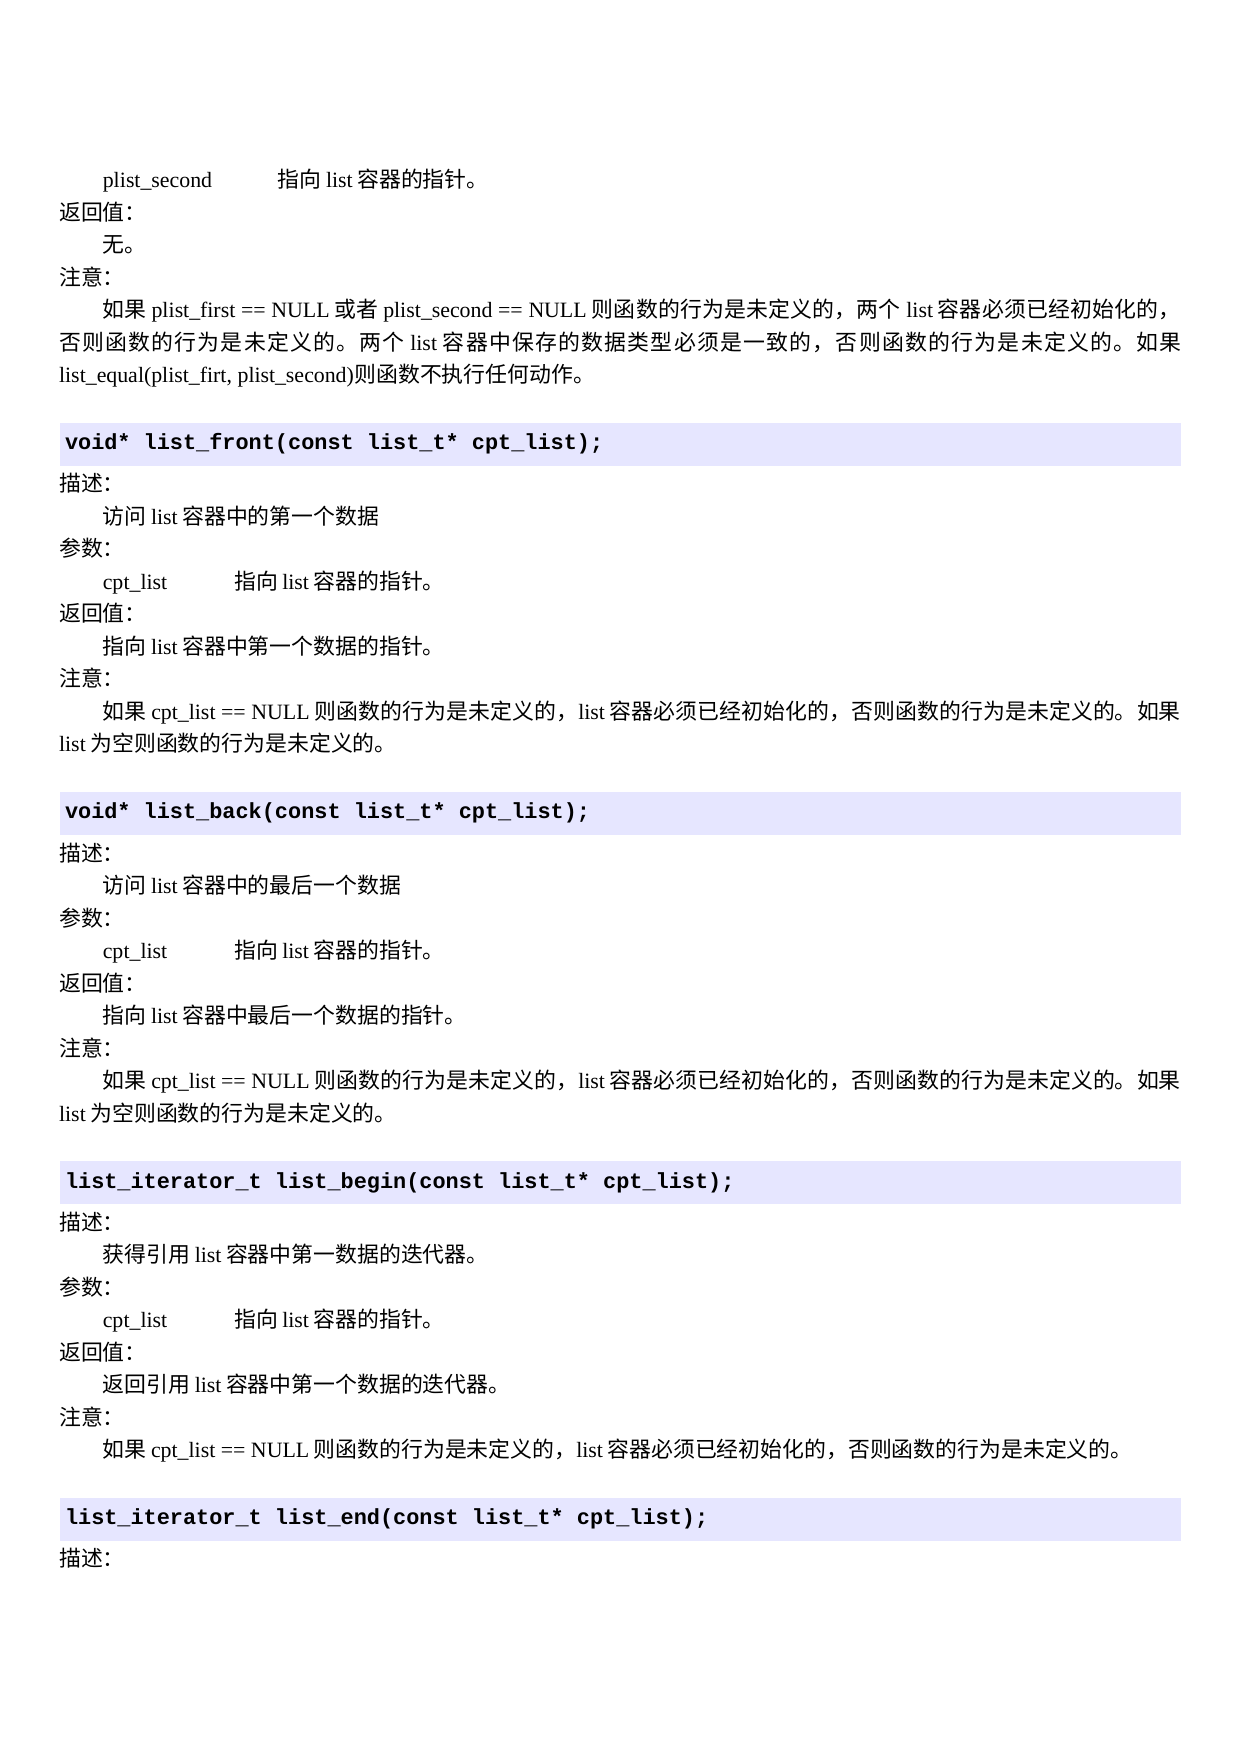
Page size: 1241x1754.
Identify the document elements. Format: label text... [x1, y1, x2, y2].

text 如果cpt_list == NULL则函数的行为是未定义的，list容器必须已经初始化的，否则函数的行为是未定义的。 [59, 1432, 1181, 1464]
table_header void* list_front(const list_t* cpt_list); [60, 423, 1181, 466]
text 如果cpt_list == NULL则函数的行为是未定义的，list容器必须已经初始化的，否则函数的行为是未定义的。如果list为空则函数的行为是未定义的。 [59, 693, 1181, 758]
text 注意： [59, 1030, 1181, 1063]
text 描述： [59, 1542, 1181, 1573]
text 返回值： [59, 1334, 1181, 1367]
text 访问list容器中的第一个数据 [59, 498, 1181, 531]
text 指向list容器中最后一个数据的指针。 [59, 998, 1181, 1030]
text 注意： [59, 259, 1181, 292]
text 如果cpt_list == NULL则函数的行为是未定义的，list容器必须已经初始化的，否则函数的行为是未定义的。如果list为空则函数的行为是未定义的。 [59, 1063, 1181, 1128]
table_header list_iterator_t list_end(const list_t* cpt_list); [60, 1498, 1181, 1541]
text 返回值： [59, 194, 1181, 227]
text 如果plist_first == NULL或者plist_second == NULL则函数的行为是未定义的，两个list容器必须已经初始化的，否则函数的行为是未定义的。两个list容器中保存的数据类型必须是一致的，否则函数的行为是未定义的。如果list_equal(plist_firt, plist_second)则函数不执行任何动作。 [59, 292, 1181, 389]
text 参数： [59, 1269, 1181, 1302]
text 注意： [59, 661, 1181, 693]
text 参数： [59, 900, 1181, 933]
text 获得引用list容器中第一数据的迭代器。 [59, 1237, 1181, 1269]
text 访问list容器中的最后一个数据 [59, 868, 1181, 900]
text cpt_list 指向list容器的指针。 [59, 563, 1181, 596]
text 返回引用list容器中第一个数据的迭代器。 [59, 1367, 1181, 1399]
table_header list_iterator_t list_begin(const list_t* cpt_list); [60, 1161, 1181, 1204]
text 描述： [59, 1205, 1181, 1237]
table_header void* list_back(const list_t* cpt_list); [60, 792, 1181, 835]
text 无。 [59, 227, 1181, 259]
text cpt_list 指向list容器的指针。 [59, 933, 1181, 965]
text cpt_list 指向list容器的指针。 [59, 1302, 1181, 1334]
text plist_second 指向list容器的指针。 [59, 162, 1181, 194]
text 指向list容器中第一个数据的指针。 [59, 628, 1181, 661]
text 描述： [59, 836, 1181, 868]
text 注意： [59, 1399, 1181, 1432]
text 返回值： [59, 965, 1181, 998]
text 描述： [59, 467, 1181, 498]
text 参数： [59, 531, 1181, 563]
text 返回值： [59, 596, 1181, 628]
